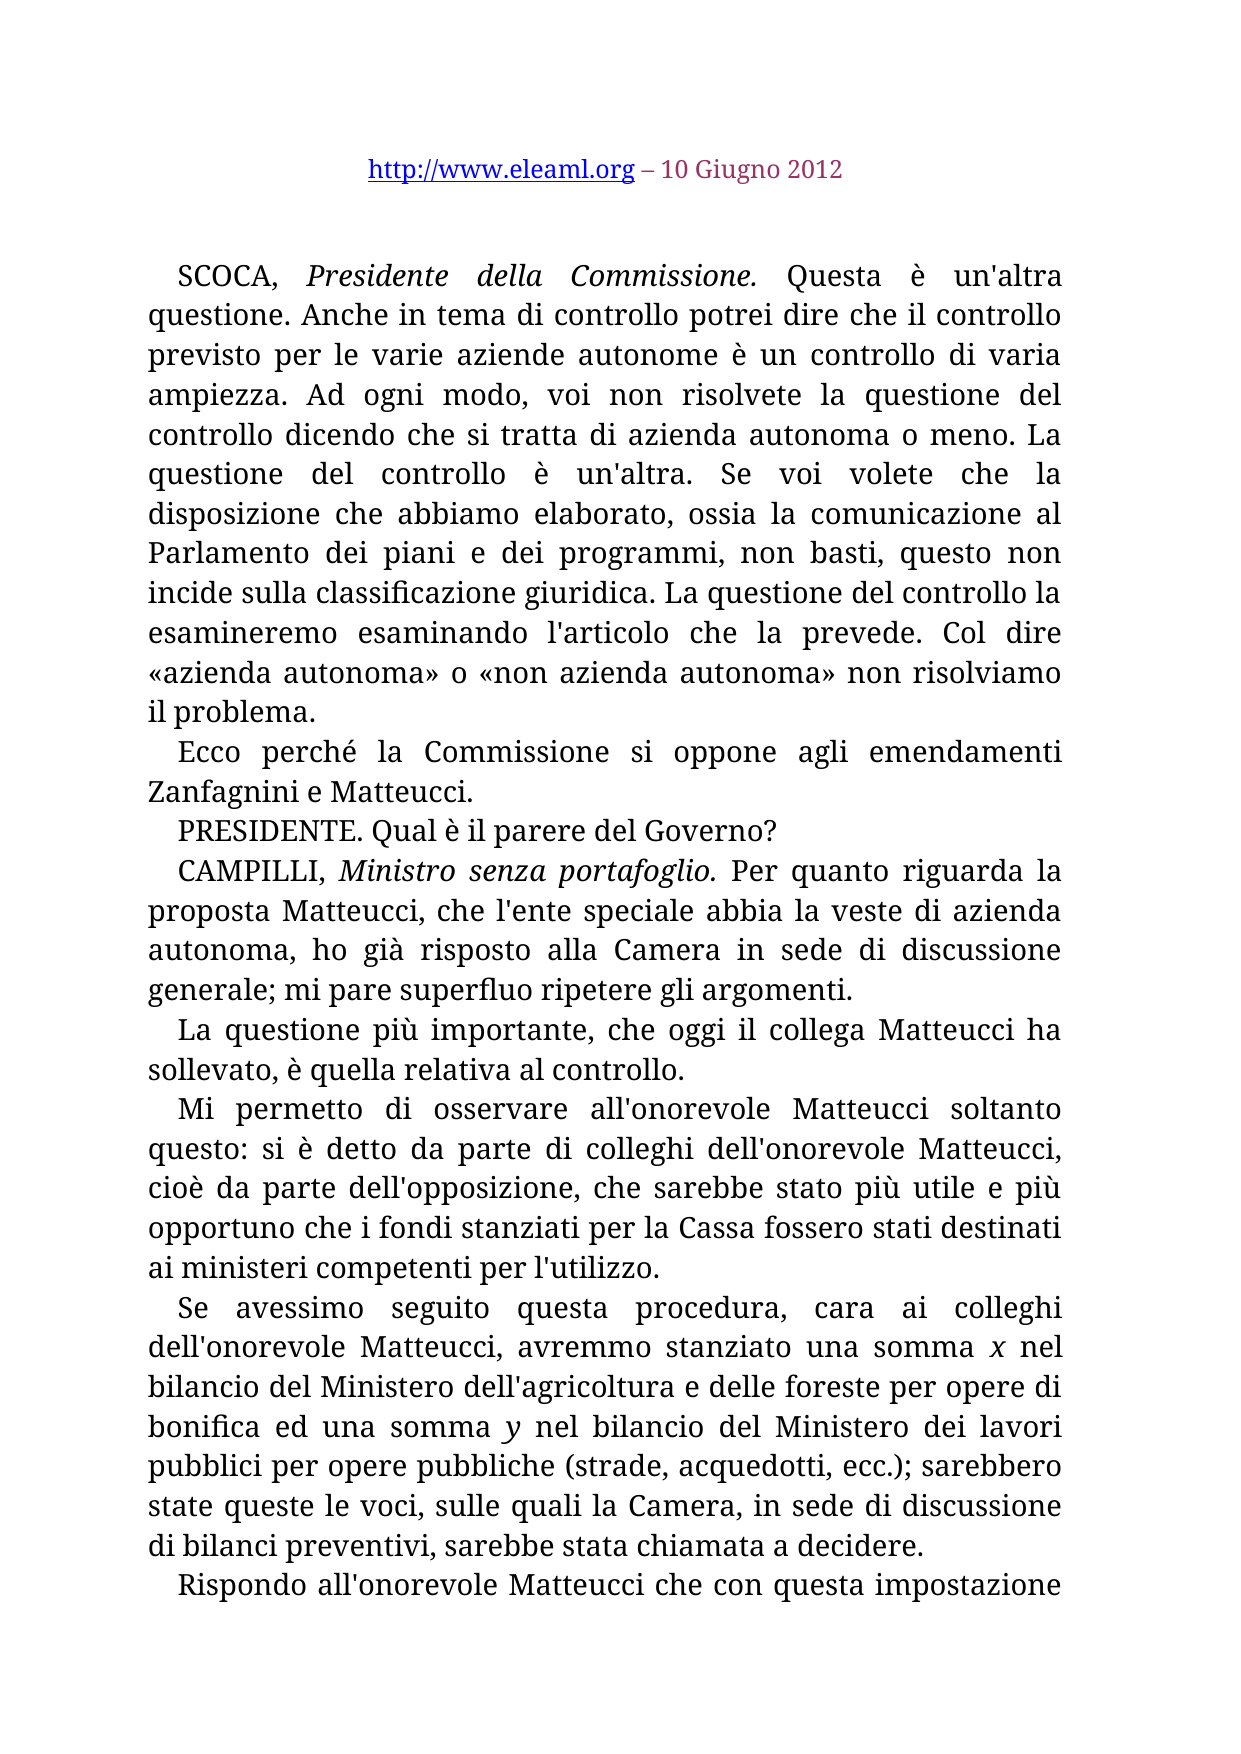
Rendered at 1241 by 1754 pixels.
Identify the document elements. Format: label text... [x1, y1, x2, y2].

text Mi permetto di osservare all'onorevole Matteucci soltanto questo: si è detto da parte di colleghi dell'onorevole Matteucci, cioè da parte dell'opposizione, che sarebbe stato più utile e più opportuno che i fondi stanziati per la Cassa fossero stati destinati ai ministeri competenti per l'utilizzo. [148, 1088, 1063, 1287]
text PRESIDENTE. Qual è il parere del Governo? [148, 811, 1063, 850]
text Rispondo all'onorevole Matteucci che con questa impostazione [148, 1565, 1063, 1604]
text CAMPILLI, Ministro senza portafoglio. Per quanto riguarda la proposta Matteucci, che l'ente speciale abbia la veste di azienda autonoma, ho già risposto alla Camera in sede di discussione generale; mi pare superfluo ripetere gli argomenti. [148, 850, 1063, 1009]
text La questione più importante, che oggi il collega Matteucci ha sollevato, è quella relativa al controllo. [148, 1009, 1063, 1088]
text Se avessimo seguito questa procedura, cara ai colleghi dell'onorevole Matteucci, avremmo stanziato una somma x nel bilancio del Ministero dell'agricoltura e delle foreste per opere di bonifica ed una somma y nel bilancio del Ministero dei lavori pubblici per opere pubbliche (strade, acquedotti, ecc.); sarebbero state queste le voci, sulle quali la Camera, in sede di discussione di bilanci preventivi, sarebbe stata chiamata a decidere. [148, 1287, 1063, 1565]
text Ecco perché la Commissione si oppone agli emendamenti Zanfagnini e Matteucci. [148, 731, 1063, 811]
text SCOCA, Presidente della Commissione. Questa è un'altra questione. Anche in tema di controllo potrei dire che il controllo previsto per le varie aziende autonome è un controllo di varia ampiezza. Ad ogni modo, voi non risolvete la questione del controllo dicendo che si tratta di azienda autonoma o meno. La questione del controllo è un'altra. Se voi volete che la disposizione che abbiamo elaborato, ossia la comunicazione al Parlamento dei piani e dei programmi, non basti, questo non incide sulla classificazione giuridica. La questione del controllo la esamineremo esaminando l'articolo che la prevede. Col dire «azienda autonoma» o «non azienda autonoma» non risolviamo il problema. [148, 255, 1063, 731]
